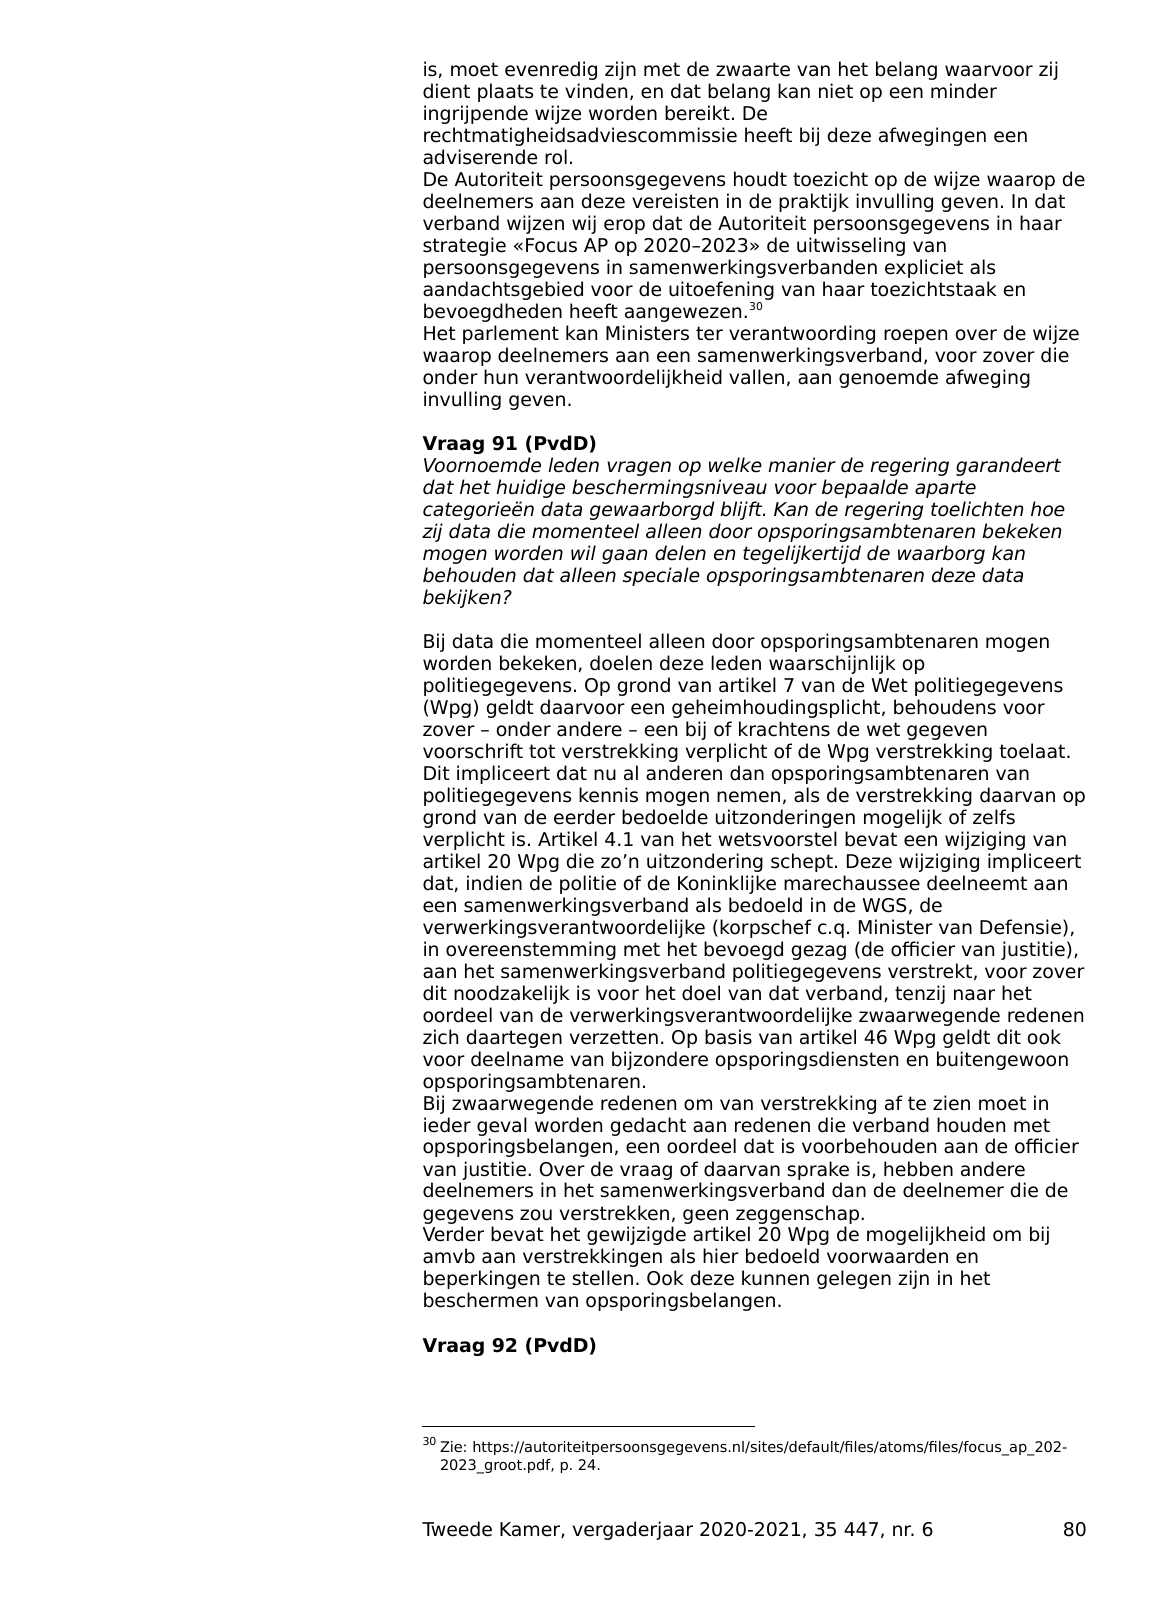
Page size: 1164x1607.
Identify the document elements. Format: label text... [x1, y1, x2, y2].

text is, moet evenredig zijn met de zwaarte van het belang waarvoor zij dient plaats te vinden, en dat belang kan niet op een minder ingrijpende wijze worden bereikt. De rechtmatigheidsadviescommissie heeft bij deze afwegingen een adviserende rol. [422, 59, 1087, 169]
text Bij zwaarwegende redenen om van verstrekking af te zien moet in ieder geval worden gedacht aan redenen die verband houden met opsporingsbelangen, een oordeel dat is voorbehouden aan de officier van justitie. Over de vraag of daarvan sprake is, hebben andere deelnemers in het samenwerkingsverband dan de deelnemer die de gegevens zou verstrekken, geen zeggenschap. [422, 1092, 1087, 1224]
text Voornoemde leden vragen op welke manier de regering garandeert dat het huidige beschermingsniveau voor bepaalde aparte categorieën data gewaarborgd blijft. Kan de regering toelichten hoe zij data die momenteel alleen door opsporingsambtenaren bekeken mogen worden wil gaan delen en tegelijkertijd de waarborg kan behouden dat alleen speciale opsporingsambtenaren deze data bekijken? [422, 455, 1087, 609]
text Bij data die momenteel alleen door opsporingsambtenaren mogen worden bekeken, doelen deze leden waarschijnlijk op politiegegevens. Op grond van artikel 7 van de Wet politiegegevens (Wpg) geldt daarvoor een geheimhoudingsplicht, behoudens voor zover – onder andere – een bij of krachtens de wet gegeven voorschrift tot verstrekking verplicht of de Wpg verstrekking toelaat. Dit impliceert dat nu al anderen dan opsporingsambtenaren van politiegegevens kennis mogen nemen, als de verstrekking daarvan op grond van de eerder bedoelde uitzonderingen mogelijk of zelfs verplicht is. Artikel 4.1 van het wetsvoorstel bevat een wijziging van artikel 20 Wpg die zo’n uitzondering schept. Deze wijziging impliceert dat, indien de politie of de Koninklijke marechaussee deelneemt aan een samenwerkingsverband als bedoeld in de WGS, de verwerkingsverantwoordelijke (korpschef c.q. Minister van Defensie), in overeenstemming met het bevoegd gezag (de officier van justitie), aan het samenwerkingsverband politiegegevens verstrekt, voor zover dit noodzakelijk is voor het doel van dat verband, tenzij naar het oordeel van de verwerkingsverantwoordelijke zwaarwegende redenen zich daartegen verzetten. Op basis van artikel 46 Wpg geldt dit ook voor deelname van bijzondere opsporingsdiensten en buitengewoon opsporingsambtenaren. [422, 631, 1087, 1092]
text Zie: https://autoriteitpersoonsgegevens.nl/sites/default/files/atoms/files/focus_ap_202-2023_groot.pdf, p. 24. [422, 1435, 1087, 1474]
text Het parlement kan Ministers ter verantwoording roepen over de wijze waarop deelnemers aan een samenwerkingsverband, voor zover die onder hun verantwoordelijkheid vallen, aan genoemde afweging invulling geven. [422, 323, 1087, 411]
text De Autoriteit persoonsgegevens houdt toezicht op de wijze waarop de deelnemers aan deze vereisten in de praktijk invulling geven. In dat verband wijzen wij erop dat de Autoriteit persoonsgegevens in haar strategie «Focus AP op 2020–2023» de uitwisseling van persoonsgegevens in samenwerkingsverbanden expliciet als aandachtsgebied voor de uitoefening van haar toezichtstaak en bevoegdheden heeft aangewezen. [422, 169, 1087, 323]
text Verder bevat het gewijzigde artikel 20 Wpg de mogelijkheid om bij amvb aan verstrekkingen als hier bedoeld voorwaarden en beperkingen te stellen. Ook deze kunnen gelegen zijn in het beschermen van opsporingsbelangen. [422, 1224, 1087, 1312]
text Vraag 91 (PvdD) [422, 433, 1087, 455]
text Vraag 92 (PvdD) [422, 1334, 1087, 1356]
